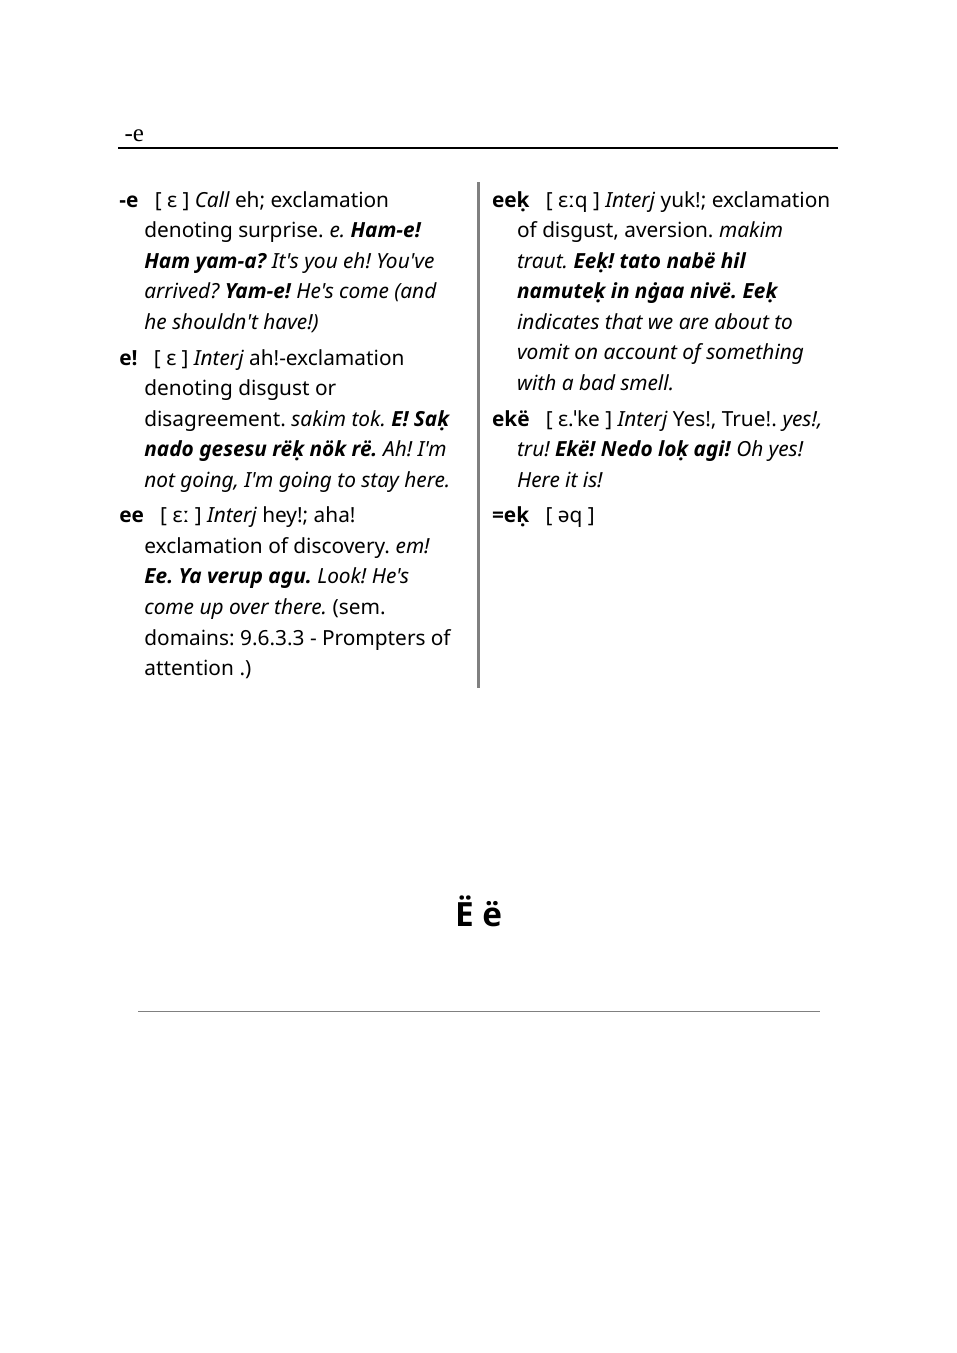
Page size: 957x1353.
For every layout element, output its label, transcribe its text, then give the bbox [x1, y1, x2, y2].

text Ë ë [138, 816, 819, 1011]
text e! [ ɛ ] Interj ah!-exclamation denoting disgust or disagreement. sakim tok. E! Saḳ nado gesesu rëḳ nök rë. Ah! I'm not going, I'm going to stay here. [119, 339, 465, 497]
text -e [ ɛ ] Call eh; exclamation denoting surprise. e. Ham-e! Ham yam-a? It's you eh! You've arrived? Yam-e! He's come (and he shouldn't have!) [119, 183, 465, 339]
text ekë [ ɛ.ˈke ] Interj Yes!, True!. yes!, tru! Ekë! Nedo loḳ agi! Oh yes! Here it is! [492, 401, 837, 497]
text =eḳ [ əq ] [492, 497, 837, 533]
text eeḳ [ ɛːq ] Interj yuk!; exclamation of disgust, aversion. makim traut. Eeḳ! tato nabë hil namuteḳ in nġaa nivë. Eeḳ indicates that we are about to vomit on account of something with a bad smell. [492, 183, 837, 401]
text ee [ ɛː ] Interj hey!; aha! exclamation of discovery. em! Ee. Ya verup agu. Look! He's come up over there. (sem. domains: 9.6.3.3 - Prompters of attention .) [119, 497, 465, 686]
